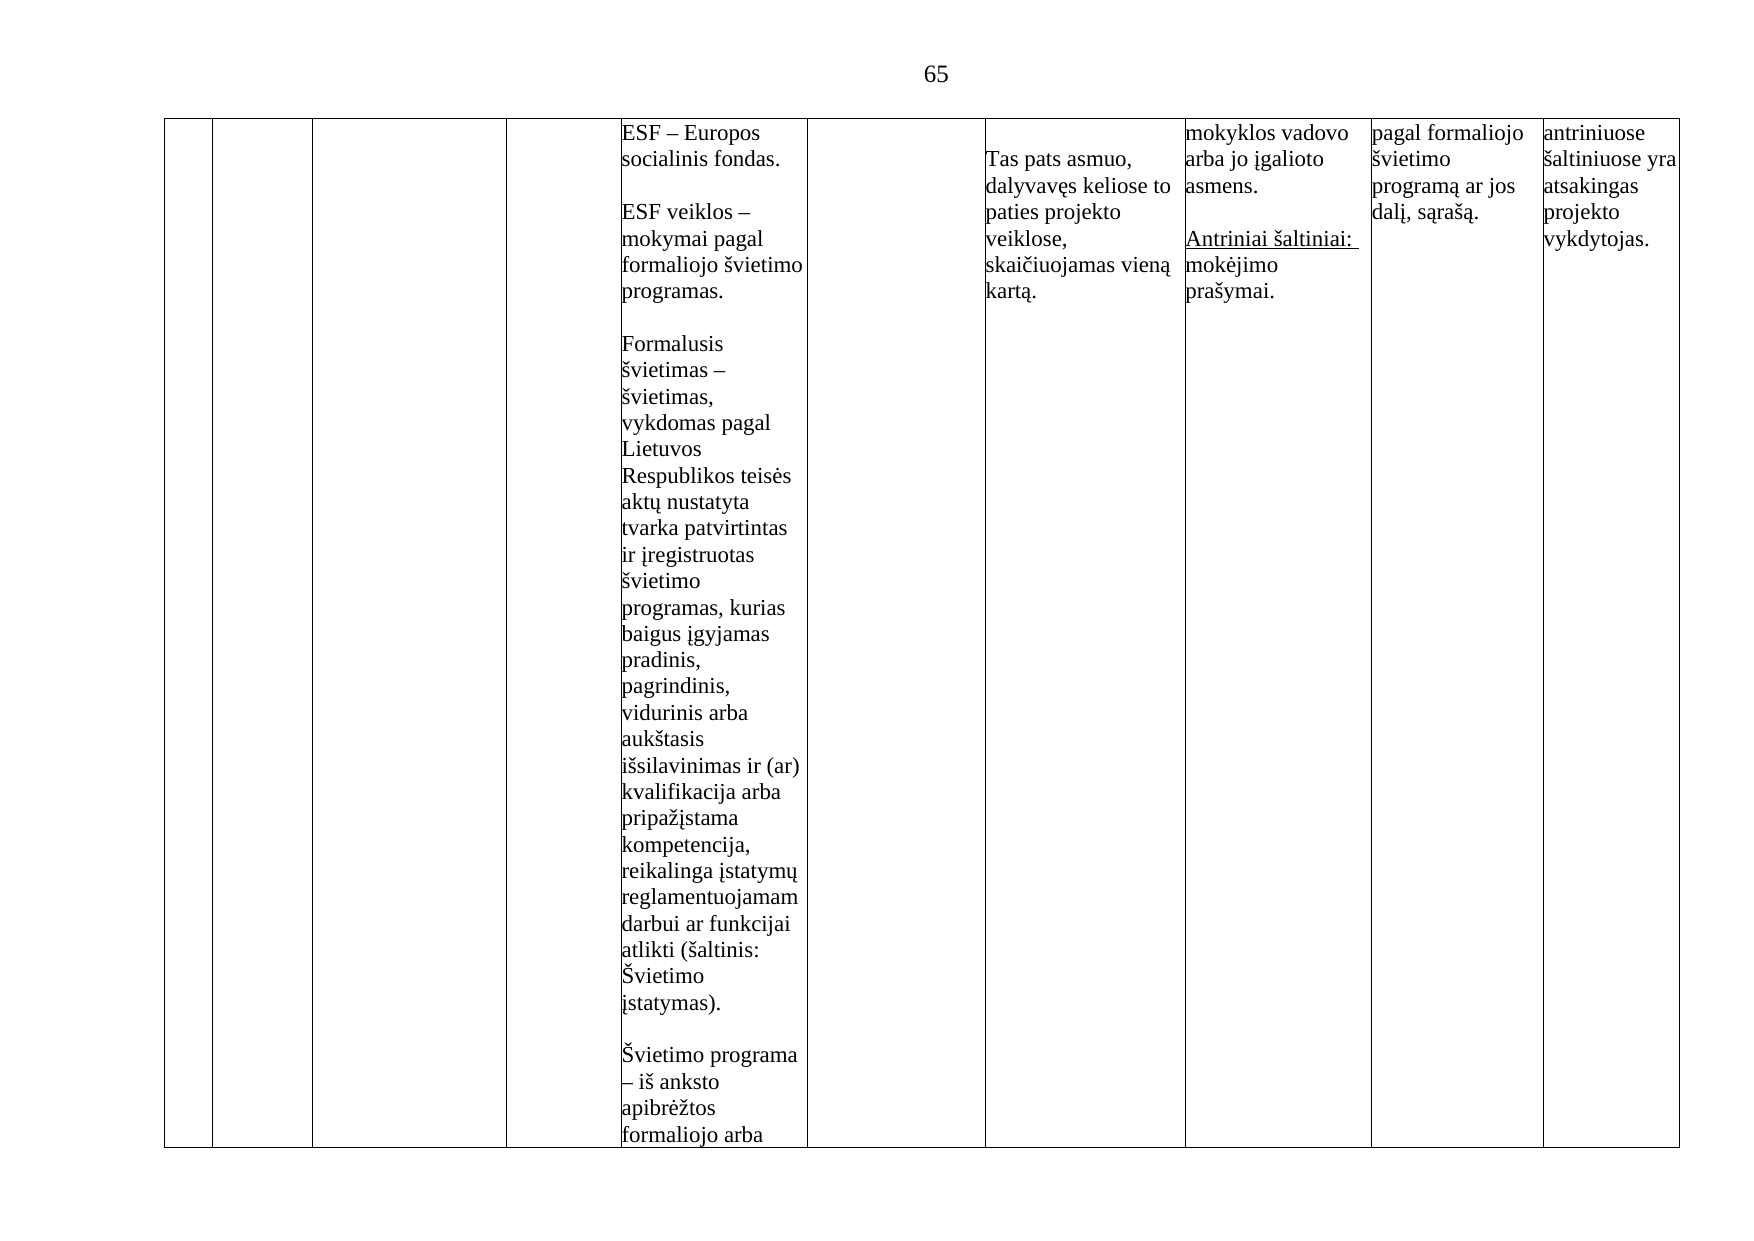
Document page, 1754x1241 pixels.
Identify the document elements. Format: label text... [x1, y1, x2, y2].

table_cell [165, 119, 212, 1147]
table_cell mokyklos vadovo arba jo įgalioto asmens. Antriniai šaltiniai: mokėjimo prašymai. [1186, 119, 1371, 1147]
table_cell antriniuose šaltiniuose yra atsakingas projekto vykdytojas. [1544, 119, 1679, 1147]
table_cell pagal formaliojo švietimo programą ar jos dalį, sąrašą. [1372, 119, 1543, 1147]
table_cell [313, 119, 506, 1147]
table_cell [507, 119, 621, 1147]
table_cell Tas pats asmuo, dalyvavęs keliose to paties projekto veiklose, skaičiuojamas vieną kartą. [986, 119, 1185, 1147]
table_cell [808, 119, 985, 1147]
table_cell [213, 119, 312, 1147]
table_cell ESF – Europos socialinis fondas. ESF veiklos – mokymai pagal formaliojo švietimo programas. Formalusis švietimas – švietimas, vykdomas pagal Lietuvos Respublikos teisės aktų nustatyta tvarka patvirtintas ir įregistruotas švietimo programas, kurias baigus įgyjamas pradinis, pagrindinis, vidurinis arba aukštasis išsilavinimas ir (ar) kvalifikacija arba pripažįstama kompetencija, reikalinga įstatymų reglamentuojamam darbui ar funkcijai atlikti (šaltinis: Švietimo įstatymas). Švietimo programa – iš anksto apibrėžtos formaliojo arba [622, 119, 807, 1147]
